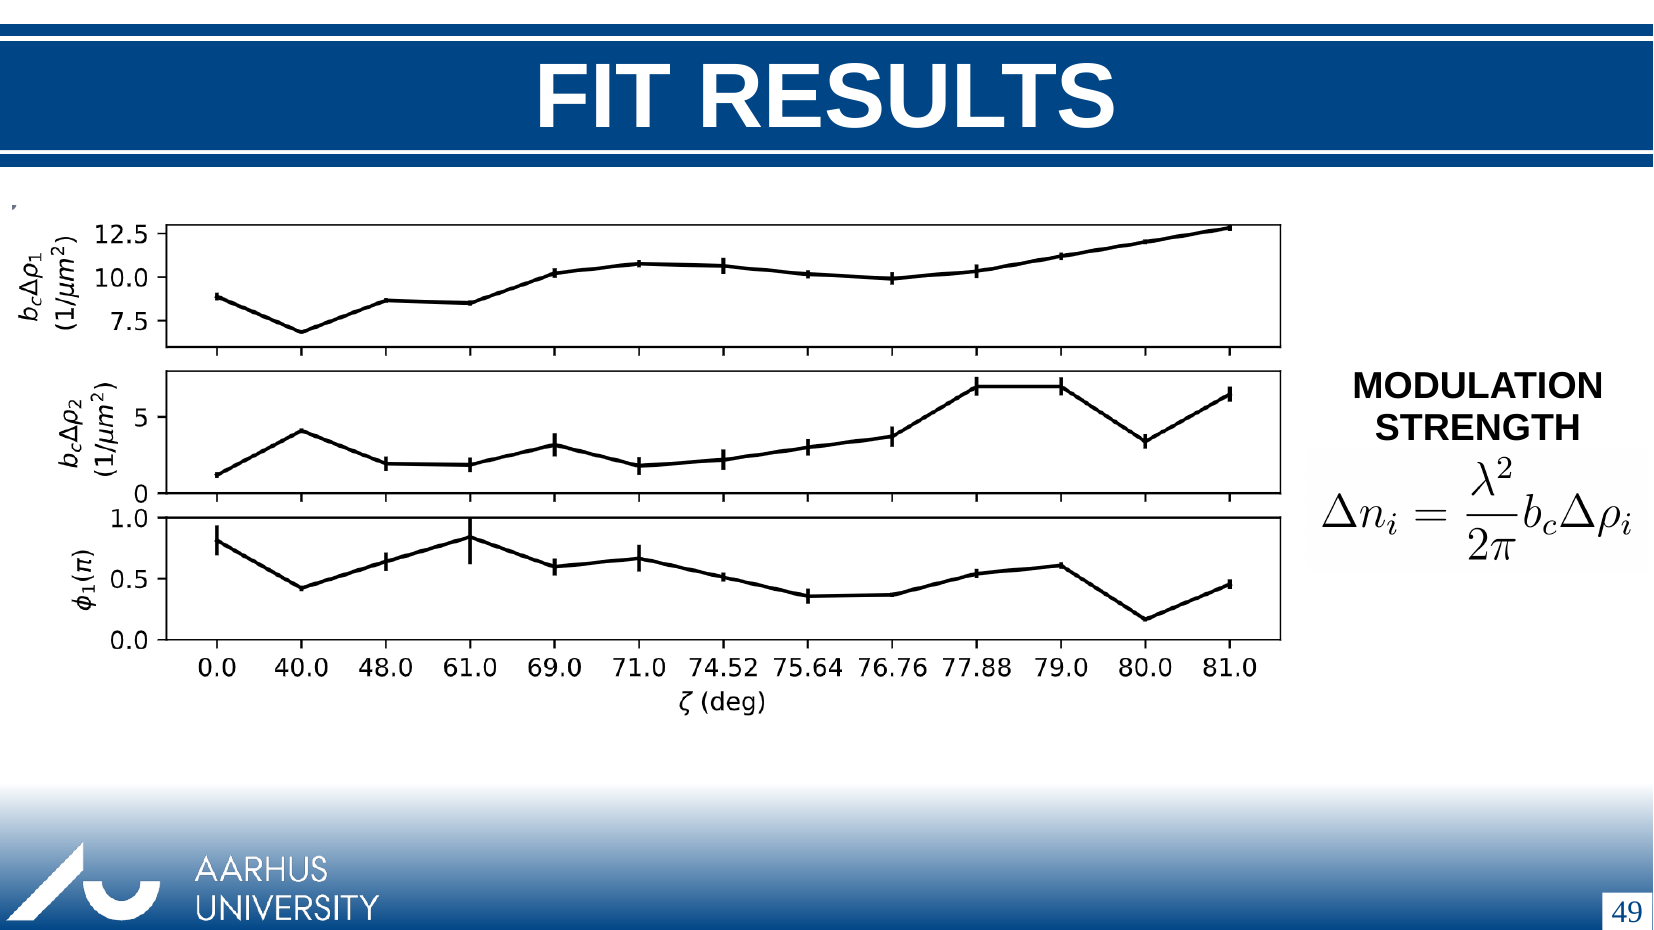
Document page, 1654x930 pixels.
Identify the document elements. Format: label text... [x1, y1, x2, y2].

title FIT RESULTS [0, 41, 1653, 151]
picture [1306, 446, 1650, 573]
text_box MODULATION STRENGTH [1337, 357, 1619, 457]
picture [5, 841, 414, 928]
picture [12, 205, 1291, 725]
